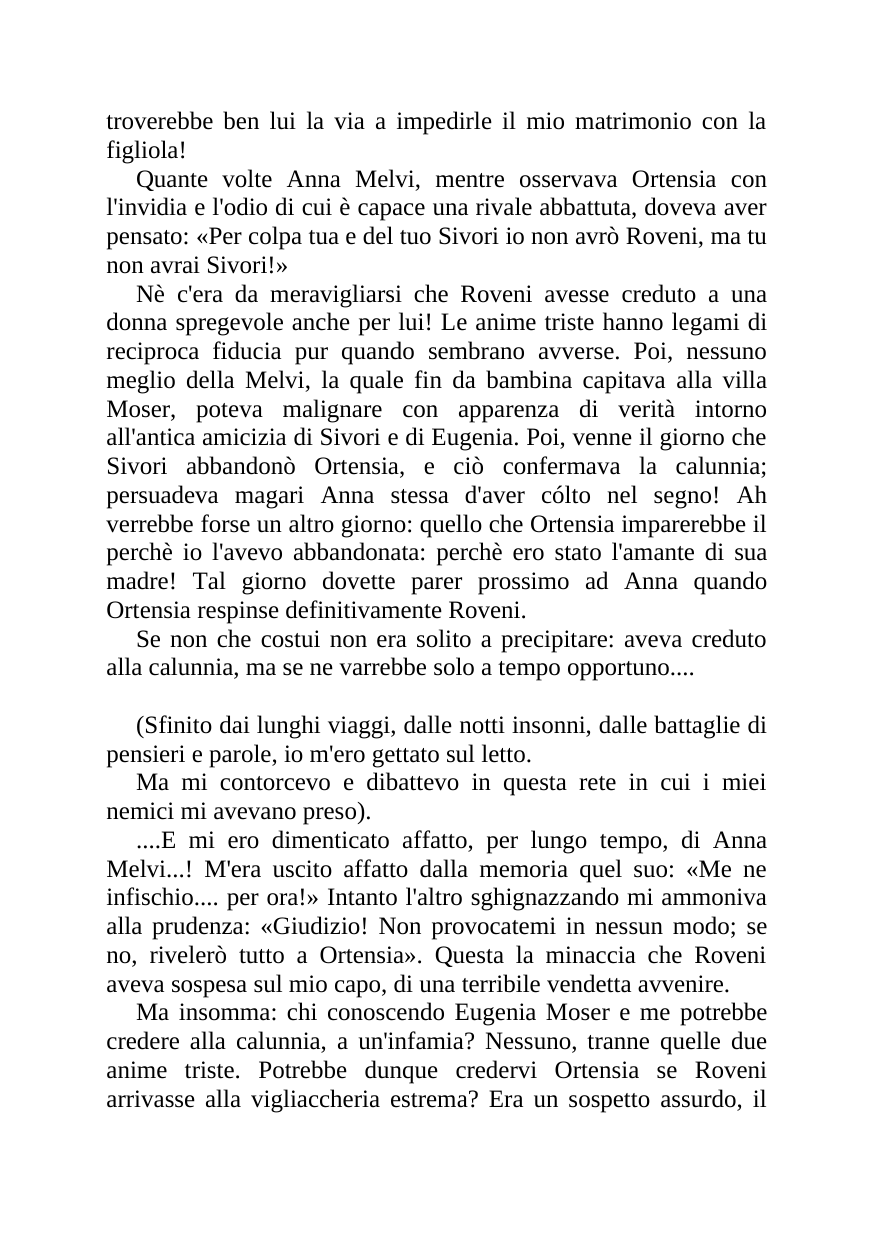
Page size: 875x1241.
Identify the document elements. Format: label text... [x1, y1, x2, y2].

text Ma insomma: chi conoscendo Eugenia Moser e me potrebbe credere alla calunnia, a un'infamia? Nessuno, tranne quelle due anime triste. Potrebbe dunque credervi Ortensia se Roveni arrivasse alla vigliaccheria estrema? Era un sospetto assurdo, il [106, 997, 768, 1112]
text ....E mi ero dimenticato affatto, per lungo tempo, di Anna Melvi...! M'era uscito affatto dalla memoria quel suo: «Me ne infischio.... per ora!» Intanto l'altro sghignazzando mi ammoniva alla prudenza: «Giudizio! Non provocatemi in nessun modo; se no, rivelerò tutto a Ortensia». Questa la minaccia che Roveni aveva sospesa sul mio capo, di una terribile vendetta avvenire. [106, 825, 768, 997]
text Nè c'era da meravigliarsi che Roveni avesse creduto a una donna spregevole anche per lui! Le anime triste hanno legami di reciproca fiducia pur quando sembrano avverse. Poi, nessuno meglio della Melvi, la quale fin da bambina capitava alla villa Moser, poteva malignare con apparenza di verità intorno all'antica amicizia di Sivori e di Eugenia. Poi, venne il giorno che Sivori abbandonò Ortensia, e ciò confermava la calunnia; persuadeva magari Anna stessa d'aver cólto nel segno! Ah verrebbe forse un altro giorno: quello che Ortensia imparerebbe il perchè io l'avevo abbandonata: perchè ero stato l'amante di sua madre! Tal giorno dovette parer prossimo ad Anna quando Ortensia respinse definitivamente Roveni. [106, 279, 768, 624]
text Se non che costui non era solito a precipitare: aveva creduto alla calunnia, ma se ne varrebbe solo a tempo opportuno.... [106, 624, 768, 681]
text Ma mi contorcevo e dibattevo in questa rete in cui i miei nemici mi avevano preso). [106, 767, 768, 825]
text (Sfinito dai lunghi viaggi, dalle notti insonni, dalle battaglie di pensieri e parole, io m'ero gettato sul letto. [106, 710, 768, 767]
text troverebbe ben lui la via a impedirle il mio matrimonio con la figliola! [106, 106, 768, 164]
text Quante volte Anna Melvi, mentre osservava Ortensia con l'invidia e l'odio di cui è capace una rivale abbattuta, doveva aver pensato: «Per colpa tua e del tuo Sivori io non avrò Roveni, ma tu non avrai Sivori!» [106, 164, 768, 279]
